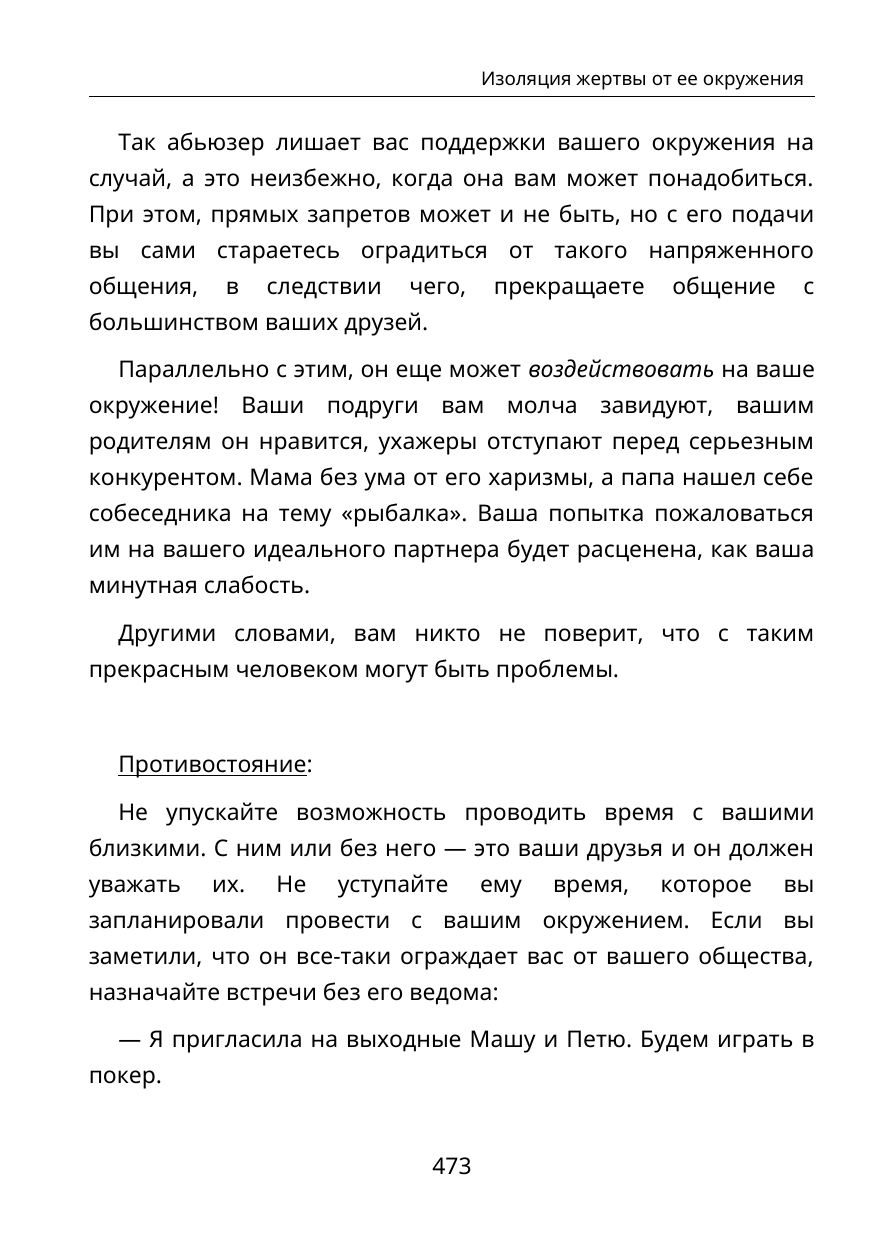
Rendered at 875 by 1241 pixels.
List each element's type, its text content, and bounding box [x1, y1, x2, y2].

text — Я пригласила на выходные Машу и Петю. Будем играть в покер. [88, 1023, 815, 1090]
text Параллельно с этим, он еще может воздействовать на ваше окружение! Ваши подруги вам молча завидуют, вашим родителям он нравится, ухажеры отступают перед серьезным конкурентом. Мама без ума от его харизмы, а папа нашел себе собеседника на тему «рыбалка». Ваша попытка пожаловаться им на вашего идеального партнера будет расценена, как ваша минутная слабость. [88, 353, 815, 600]
text Другими словами, вам никто не поверит, что с таким прекрасным человеком могут быть проблемы. [88, 617, 815, 684]
text Противостояние: [88, 748, 815, 779]
text Не упускайте возможность проводить время с вашими близкими. С ним или без него — это ваши друзья и он должен уважать их. Не уступайте ему время, которое вы запланировали провести с вашим окружением. Если вы заметили, что он все-таки ограждает вас от вашего общества, назначайте встречи без его ведома: [88, 796, 815, 1007]
text Так абьюзер лишает вас поддержки вашего окружения на случай, а это неизбежно, когда она вам может понадобиться. При этом, прямых запретов может и не быть, но с его подачи вы сами стараетесь оградиться от такого напряженного общения, в следствии чего, прекращаете общение с большинством ваших друзей. [88, 126, 815, 337]
